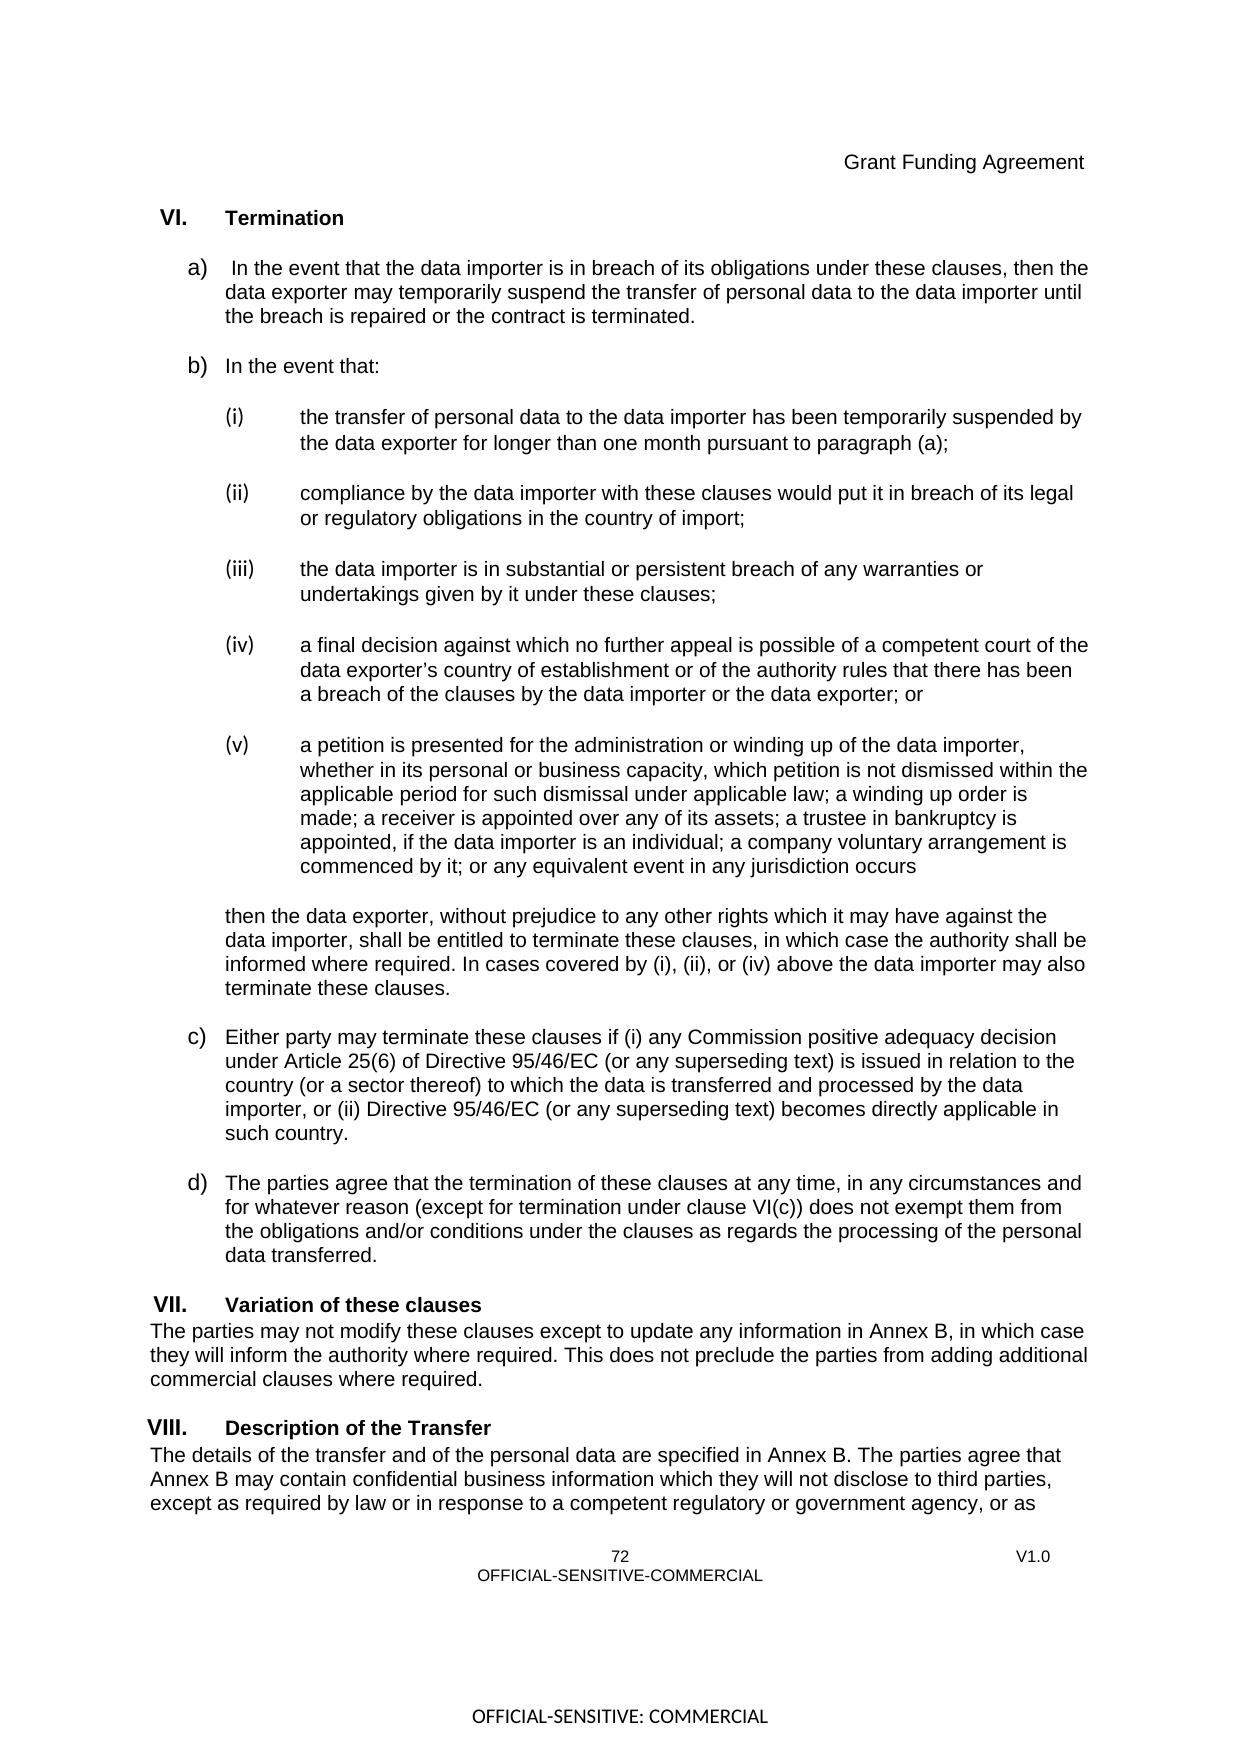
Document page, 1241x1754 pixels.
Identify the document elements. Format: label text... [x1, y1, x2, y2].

text then the data exporter, without prejudice to any other rights which it may have against the data importer, shall be entitled to terminate these clauses, in which case the authority shall be informed where required. In cases covered by (i), (ii), or (iv) above the data importer may also terminate these clauses. [225, 904, 1090, 1000]
list a petition is presented for the administration or winding up of the data importer, whether in its personal or business capacity, which petition is not dismissed within the applicable period for such dismissal under applicable law; a winding up order is made; a receiver is appointed over any of its assets; a trustee in bankruptcy is appointed, if the data importer is an individual; a company voluntary arrangement is commenced by it; or any equivalent event in any jurisdiction occurs [225, 730, 1090, 878]
list The parties agree that the termination of these clauses at any time, in any circumstances and for whatever reason (except for termination under clause VI(c)) does not exempt them from the obligations and/or conditions under the clauses as regards the processing of the personal data transferred. [187, 1169, 1090, 1267]
list Description of the Transfer [187, 1414, 1090, 1441]
list the data importer is in substantial or persistent breach of any warranties or undertakings given by it under these clauses; [225, 554, 1090, 606]
list Either party may terminate these clauses if (i) any Commission positive adequacy decision under Article 25(6) of Directive 95/46/EC (or any superseding text) is issued in relation to the country (or a sector thereof) to which the data is transferred and processed by the data importer, or (ii) Directive 95/46/EC (or any superseding text) becomes directly applicable in such country. [187, 1023, 1090, 1145]
list the transfer of personal data to the data importer has been temporarily suspended by the data exporter for longer than one month pursuant to paragraph (a); [225, 402, 1090, 454]
text The details of the transfer and of the personal data are specified in Annex B. The parties agree that Annex B may contain confidential business information which they will not disclose to third parties, except as required by law or in response to a competent regulatory or government agency, or as [150, 1443, 1090, 1514]
list a final decision against which no further appeal is possible of a competent court of the data exporter’s country of establishment or of the authority rules that there has been a breach of the clauses by the data importer or the data exporter; or [225, 630, 1090, 706]
list In the event that: [187, 352, 1090, 378]
list compliance by the data importer with these clauses would put it in breach of its legal or regulatory obligations in the country of import; [225, 478, 1090, 530]
text The parties may not modify these clauses except to update any information in Annex B, in which case they will inform the authority where required. This does not preclude the parties from adding additional commercial clauses where required. [150, 1319, 1090, 1391]
list In the event that the data importer is in breach of its obligations under these clauses, then the data exporter may temporarily suspend the transfer of personal data to the data importer until the breach is repaired or the contract is terminated. [187, 254, 1090, 328]
list Variation of these clauses [187, 1291, 1090, 1317]
list Termination [187, 203, 1090, 230]
